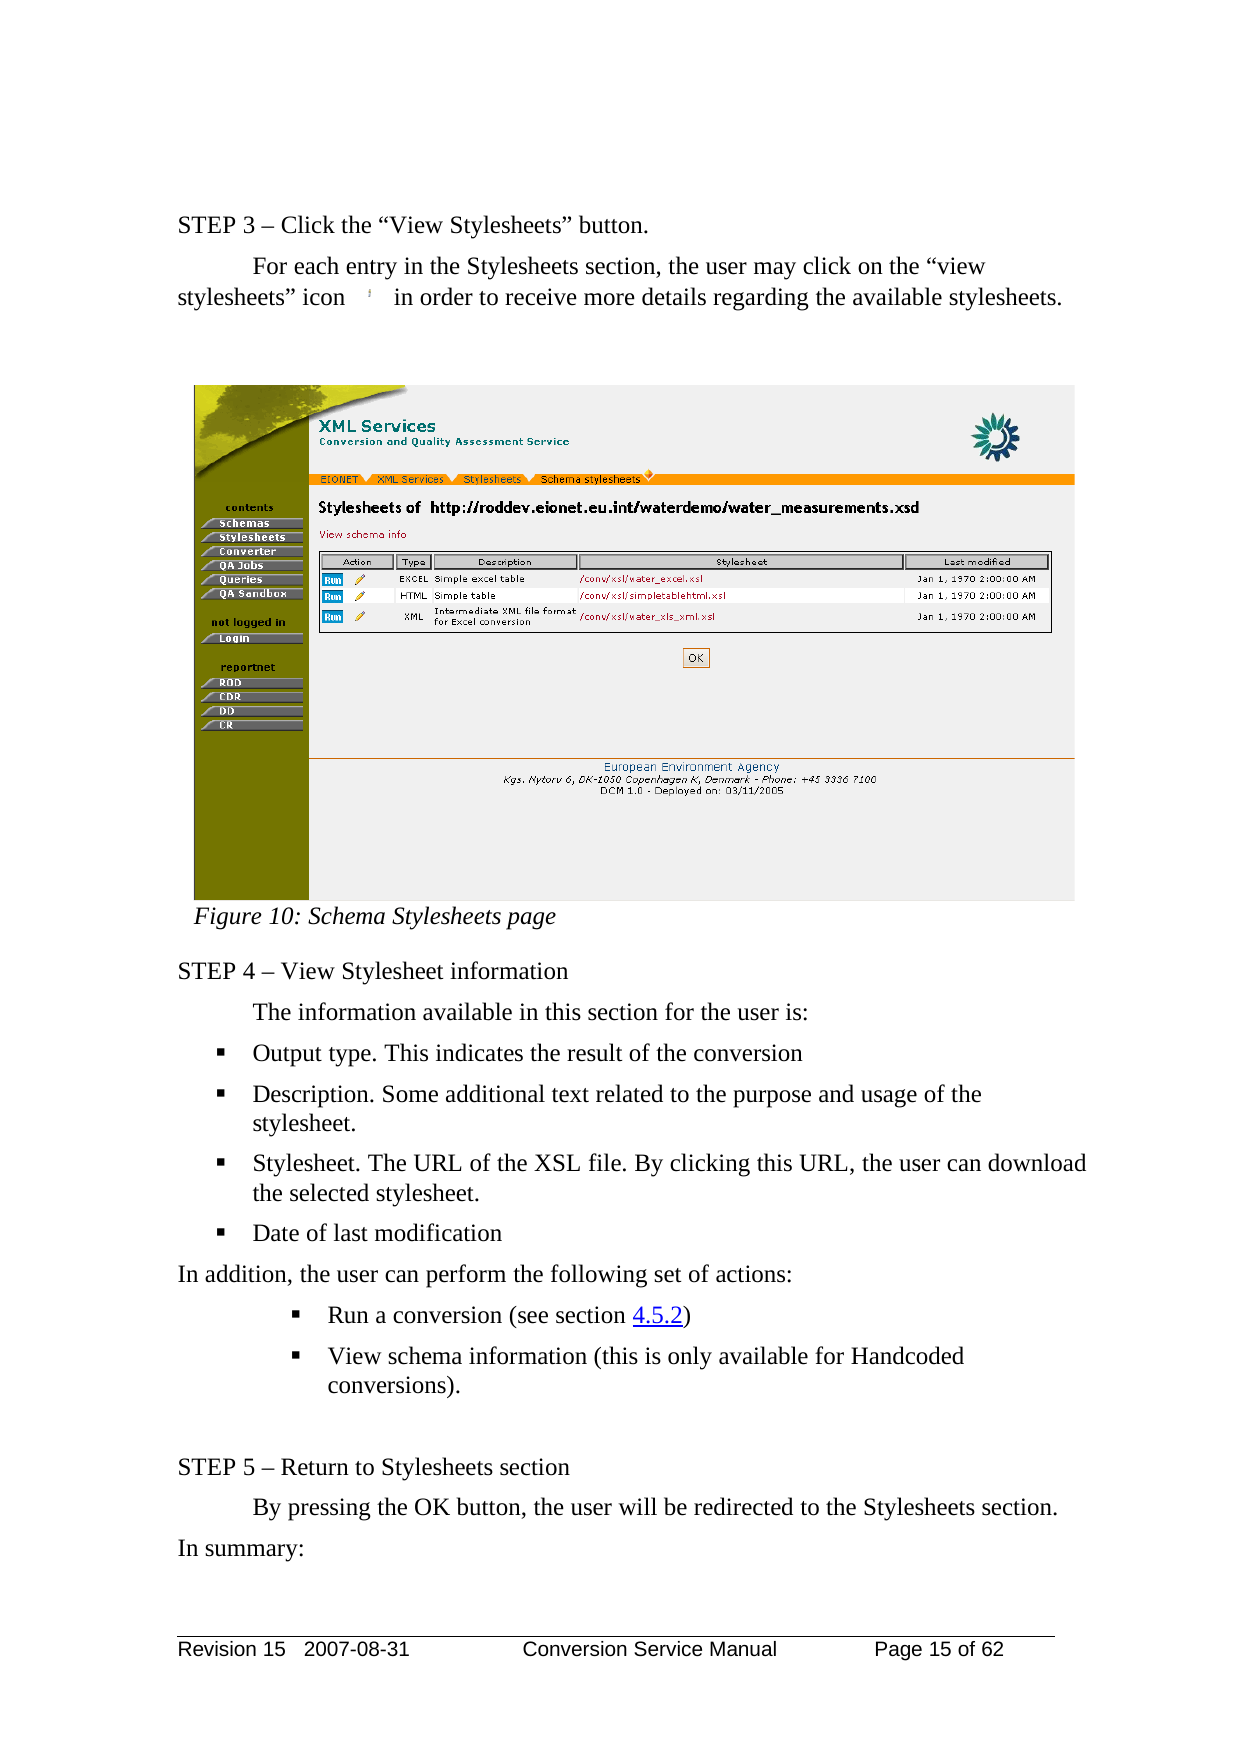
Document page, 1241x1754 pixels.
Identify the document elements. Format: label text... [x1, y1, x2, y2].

list Run a conversion (see section 4.5.2) [290, 1300, 1092, 1329]
text In addition, the user can perform the following set of actions: [177, 1259, 1092, 1288]
list Date of last modification [215, 1218, 1092, 1247]
text In summary: [177, 1533, 1092, 1562]
text For each entry in the Stylesheets section, the user may click on the “view stylesheets” icon in order to receive more details regarding the available stylesheets. [177, 251, 1092, 311]
list View schema information (this is only available for Handcoded conversions). [290, 1341, 1092, 1399]
list Output type. This indicates the result of the conversion [215, 1038, 1092, 1067]
picture [193, 385, 1075, 901]
list Stylesheet. The URL of the XSL file. By clicking this URL, the user can download the selected stylesheet. [215, 1148, 1092, 1206]
text Figure 10: Schema Stylesheets page [194, 901, 1074, 929]
list Description. Some additional text related to the purpose and usage of the stylesheet. [215, 1078, 1092, 1137]
text Step 5 – Return to Stylesheets section [177, 1451, 1092, 1481]
text Step 4 – View Stylesheet information [177, 956, 1092, 985]
text The information available in this section for the user is: [177, 997, 1092, 1026]
text STEP 3 – Click the “View Stylesheets” button. [177, 210, 1092, 239]
text By pressing the OK button, the user will be redirected to the Stylesheets section. [177, 1492, 1092, 1521]
